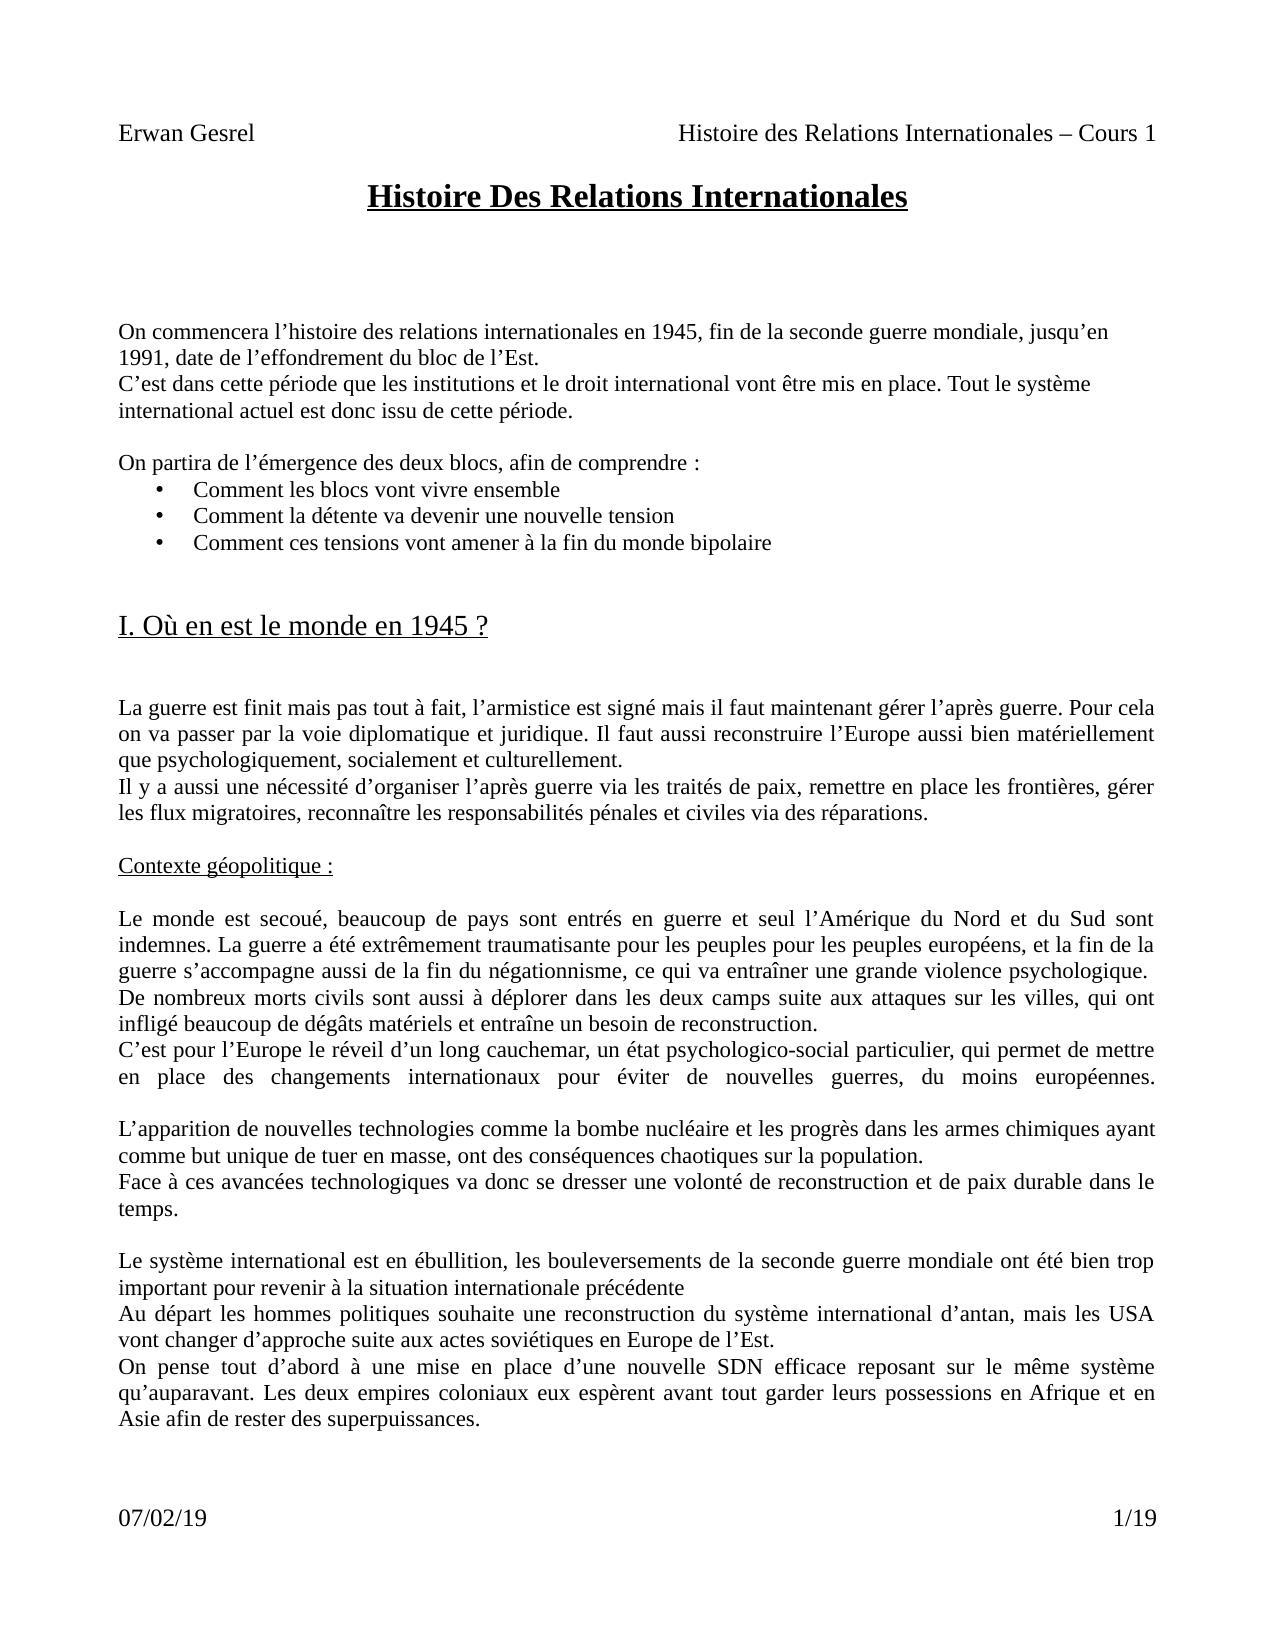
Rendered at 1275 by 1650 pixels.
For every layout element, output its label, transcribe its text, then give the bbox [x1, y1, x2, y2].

text Il y a aussi une nécessité d’organiser l’après guerre via les traités de paix, remettre en place les frontières, gérer les flux migratoires, reconnaître les responsabilités pénales et civiles via des réparations. [118, 773, 1157, 826]
text I. Où en est le monde en 1945 ? [118, 608, 1157, 641]
text Histoire Des Relations Internationales [118, 176, 1157, 215]
list Comment la détente va devenir une nouvelle tension [156, 502, 1157, 528]
text On pense tout d’abord à une mise en place d’une nouvelle SDN efficace reposant sur le même système qu’auparavant. Les deux empires coloniaux eux espèrent avant tout garder leurs possessions en Afrique et en Asie afin de rester des superpuissances. [118, 1353, 1157, 1432]
text On commencera l’histoire des relations internationales en 1945, fin de la seconde guerre mondiale, jusqu’en 1991, date de l’effondrement du bloc de l’Est. C’est dans cette période que les institutions et le droit international vont être mis en place. Tout le système international actuel est donc issu de cette période. [118, 318, 1157, 423]
text Contexte géopolitique : [118, 852, 1157, 878]
text C’est pour l’Europe le réveil d’un long cauchemar, un état psychologico-social particulier, qui permet de mettre en place des changements internationaux pour éviter de nouvelles guerres, du moins européennes. [118, 1036, 1157, 1116]
text Le monde est secoué, beaucoup de pays sont entrés en guerre et seul l’Amérique du Nord et du Sud sont indemnes. La guerre a été extrêmement traumatisante pour les peuples pour les peuples européens, et la fin de la guerre s’accompagne aussi de la fin du négationnisme, ce qui va entraîner une grande violence psychologique. De nombreux morts civils sont aussi à déplorer dans les deux camps suite aux attaques sur les villes, qui ont infligé beaucoup de dégâts matériels et entraîne un besoin de reconstruction. [118, 905, 1157, 1036]
list Comment les blocs vont vivre ensemble [156, 476, 1157, 502]
text La guerre est finit mais pas tout à fait, l’armistice est signé mais il faut maintenant gérer l’après guerre. Pour cela on va passer par la voie diplomatique et juridique. Il faut aussi reconstruire l’Europe aussi bien matériellement que psychologiquement, socialement et culturellement. [118, 694, 1157, 773]
list Comment ces tensions vont amener à la fin du monde bipolaire [156, 528, 1157, 555]
text Le système international est en ébullition, les bouleversements de la seconde guerre mondiale ont été bien trop important pour revenir à la situation internationale précédente [118, 1247, 1157, 1300]
text L’apparition de nouvelles technologies comme la bombe nucléaire et les progrès dans les armes chimiques ayant comme but unique de tuer en masse, ont des conséquences chaotiques sur la population. [118, 1116, 1157, 1168]
text On partira de l’émergence des deux blocs, afin de comprendre : [118, 449, 1157, 476]
text Au départ les hommes politiques souhaite une reconstruction du système international d’antan, mais les USA vont changer d’approche suite aux actes soviétiques en Europe de l’Est. [118, 1300, 1157, 1353]
text Face à ces avancées technologiques va donc se dresser une volonté de reconstruction et de paix durable dans le temps. [118, 1168, 1157, 1221]
